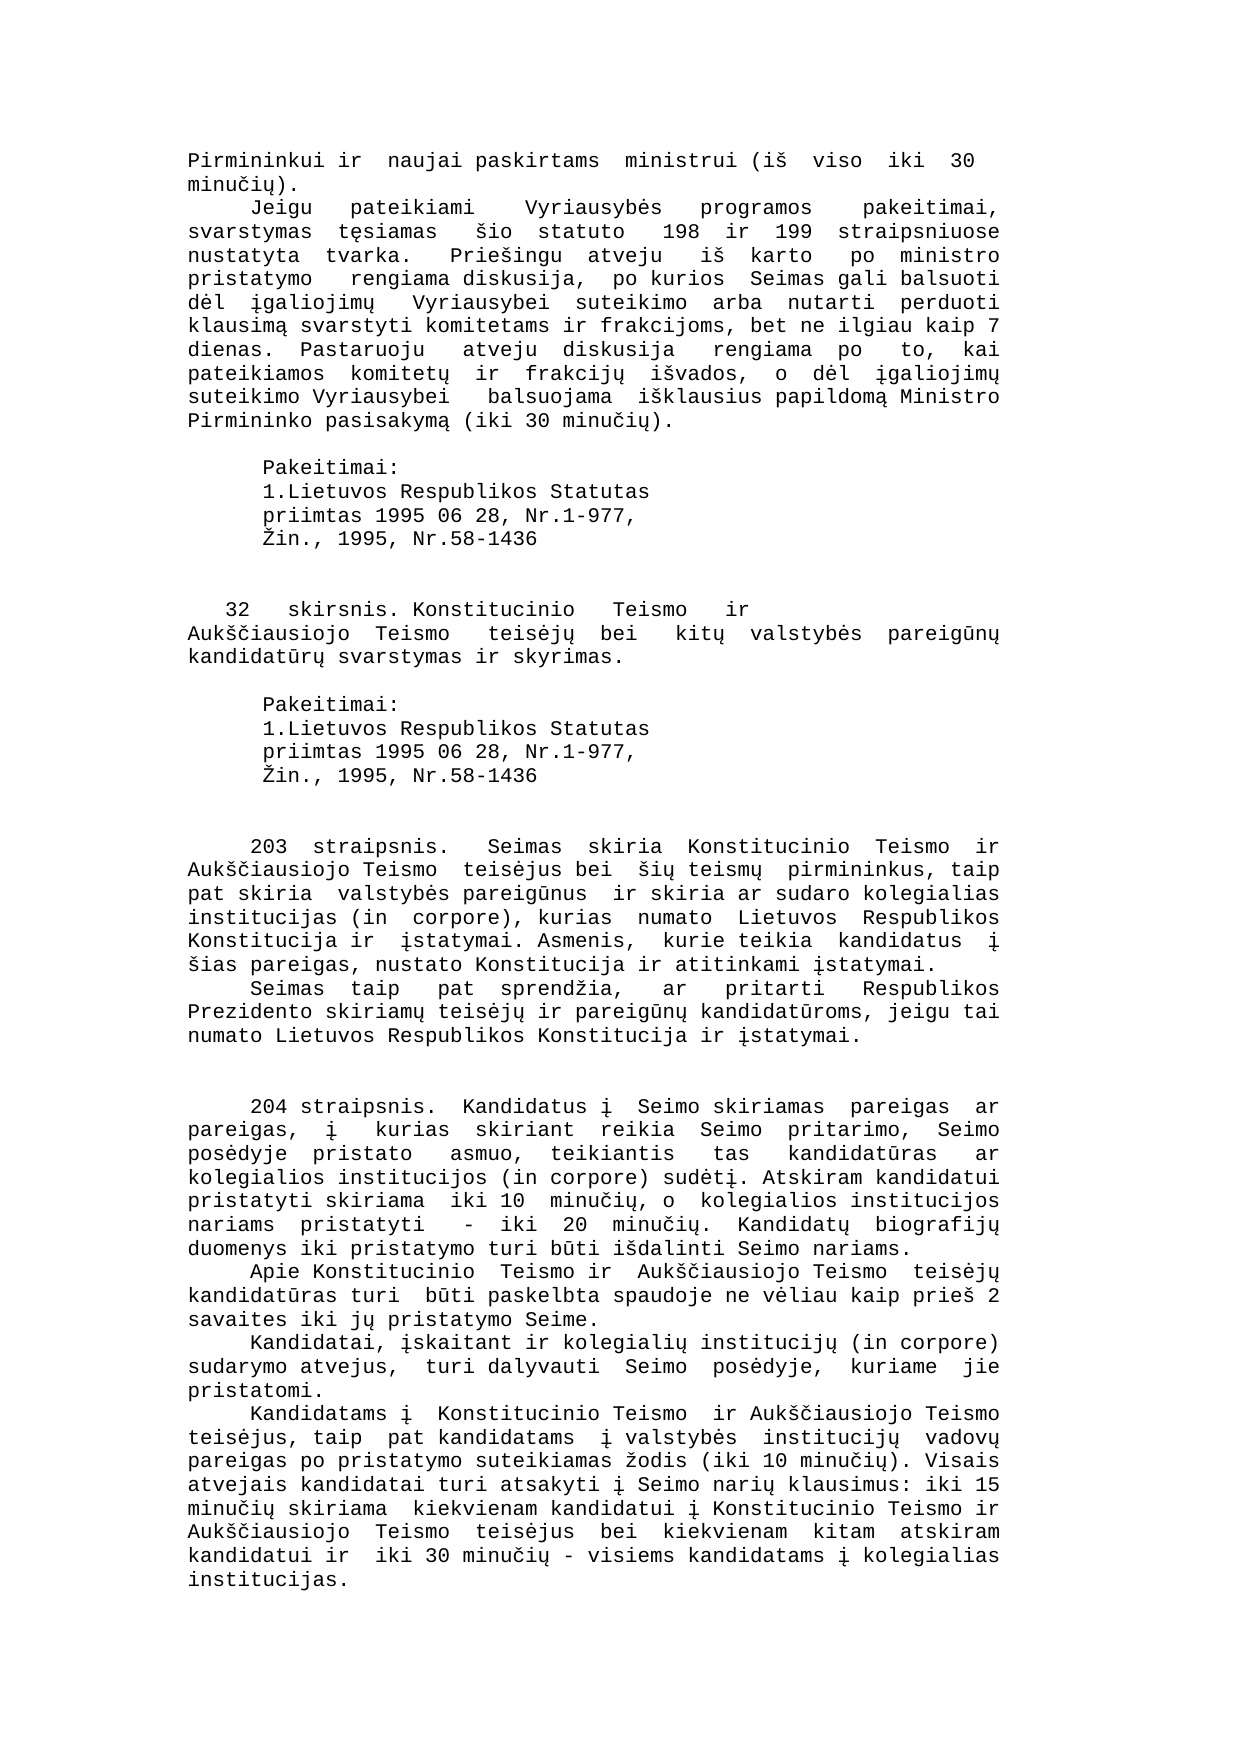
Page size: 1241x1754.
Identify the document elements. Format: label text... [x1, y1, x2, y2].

text Aukščiausiojo Teismo teisėjus bei šių teismų pirmininkus, taip [187, 859, 1053, 883]
text atvejais kandidatai turi atsakyti į Seimo narių klausimus: iki 15 [187, 1474, 1053, 1498]
text duomenys iki pristatymo turi būti išdalinti Seimo nariams. [187, 1238, 1053, 1261]
text nustatyta tvarka. Priešingu atveju iš karto po ministro [187, 244, 1053, 268]
text Žin., 1995, Nr.58-1436 [187, 528, 1053, 552]
text kandidatūras turi būti paskelbta spaudoje ne vėliau kaip prieš 2 [187, 1285, 1053, 1309]
text klausimą svarstyti komitetams ir frakcijoms, bet ne ilgiau kaip 7 [187, 316, 1053, 339]
text Pakeitimai: [187, 694, 1053, 717]
text pristatomi. [187, 1379, 1053, 1403]
text minučių). [187, 174, 1053, 197]
text institucijas (in corpore), kurias numato Lietuvos Respublikos [187, 907, 1053, 930]
text pristatyti skiriama iki 10 minučių, o kolegialios institucijos [187, 1190, 1053, 1214]
text 1.Lietuvos Respublikos Statutas [187, 717, 1053, 741]
text Kandidatai, įskaitant ir kolegialių institucijų (in corpore) [187, 1332, 1053, 1356]
text Seimas taip pat sprendžia, ar pritarti Respublikos [187, 978, 1053, 1001]
text pristatymo rengiama diskusija, po kurios Seimas gali balsuoti [187, 268, 1053, 292]
text Prezidento skiriamų teisėjų ir pareigūnų kandidatūroms, jeigu tai [187, 1001, 1053, 1025]
text Aukščiausiojo Teismo teisėjų bei kitų valstybės pareigūnų [187, 623, 1053, 647]
text Apie Konstitucinio Teismo ir Aukščiausiojo Teismo teisėjų [187, 1261, 1053, 1285]
text suteikimo Vyriausybei balsuojama išklausius papildomą Ministro [187, 386, 1053, 410]
text pareigas po pristatymo suteikiamas žodis (iki 10 minučių). Visais [187, 1451, 1053, 1474]
text 1.Lietuvos Respublikos Statutas [187, 481, 1053, 505]
text kandidatui ir iki 30 minučių - visiems kandidatams į kolegialias [187, 1545, 1053, 1569]
text 204 straipsnis. Kandidatus į Seimo skiriamas pareigas ar [187, 1096, 1053, 1119]
text Jeigu pateikiami Vyriausybės programos pakeitimai, [187, 197, 1053, 221]
text sudarymo atvejus, turi dalyvauti Seimo posėdyje, kuriame jie [187, 1356, 1053, 1379]
text minučių skiriama kiekvienam kandidatui į Konstitucinio Teismo ir [187, 1498, 1053, 1521]
text 203 straipsnis. Seimas skiria Konstitucinio Teismo ir [187, 836, 1053, 859]
text pateikiamos komitetų ir frakcijų išvados, o dėl įgaliojimų [187, 363, 1053, 386]
text pat skiria valstybės pareigūnus ir skiria ar sudaro kolegialias [187, 883, 1053, 907]
text numato Lietuvos Respublikos Konstitucija ir įstatymai. [187, 1025, 1053, 1048]
text nariams pristatyti - iki 20 minučių. Kandidatų biografijų [187, 1214, 1053, 1238]
text Pirmininko pasisakymą (iki 30 minučių). [187, 410, 1053, 434]
text kandidatūrų svarstymas ir skyrimas. [187, 647, 1053, 670]
text priimtas 1995 06 28, Nr.1-977, [187, 741, 1053, 765]
text Pakeitimai: [187, 457, 1053, 481]
text savaites iki jų pristatymo Seime. [187, 1309, 1053, 1332]
text Žin., 1995, Nr.58-1436 [187, 765, 1053, 788]
text pareigas, į kurias skiriant reikia Seimo pritarimo, Seimo [187, 1119, 1053, 1143]
text Kandidatams į Konstitucinio Teismo ir Aukščiausiojo Teismo [187, 1403, 1053, 1427]
text teisėjus, taip pat kandidatams į valstybės institucijų vadovų [187, 1427, 1053, 1451]
text priimtas 1995 06 28, Nr.1-977, [187, 505, 1053, 528]
text dienas. Pastaruoju atveju diskusija rengiama po to, kai [187, 339, 1053, 363]
text Konstitucija ir įstatymai. Asmenis, kurie teikia kandidatus į [187, 930, 1053, 954]
text 32 skirsnis. Konstitucinio Teismo ir [187, 599, 1053, 623]
text dėl įgaliojimų Vyriausybei suteikimo arba nutarti perduoti [187, 292, 1053, 316]
text kolegialios institucijos (in corpore) sudėtį. Atskiram kandidatui [187, 1167, 1053, 1190]
text šias pareigas, nustato Konstitucija ir atitinkami įstatymai. [187, 954, 1053, 978]
text Aukščiausiojo Teismo teisėjus bei kiekvienam kitam atskiram [187, 1521, 1053, 1545]
text Pirmininkui ir naujai paskirtams ministrui (iš viso iki 30 [187, 150, 1053, 174]
text svarstymas tęsiamas šio statuto 198 ir 199 straipsniuose [187, 221, 1053, 244]
text posėdyje pristato asmuo, teikiantis tas kandidatūras ar [187, 1143, 1053, 1167]
text institucijas. [187, 1569, 1053, 1592]
